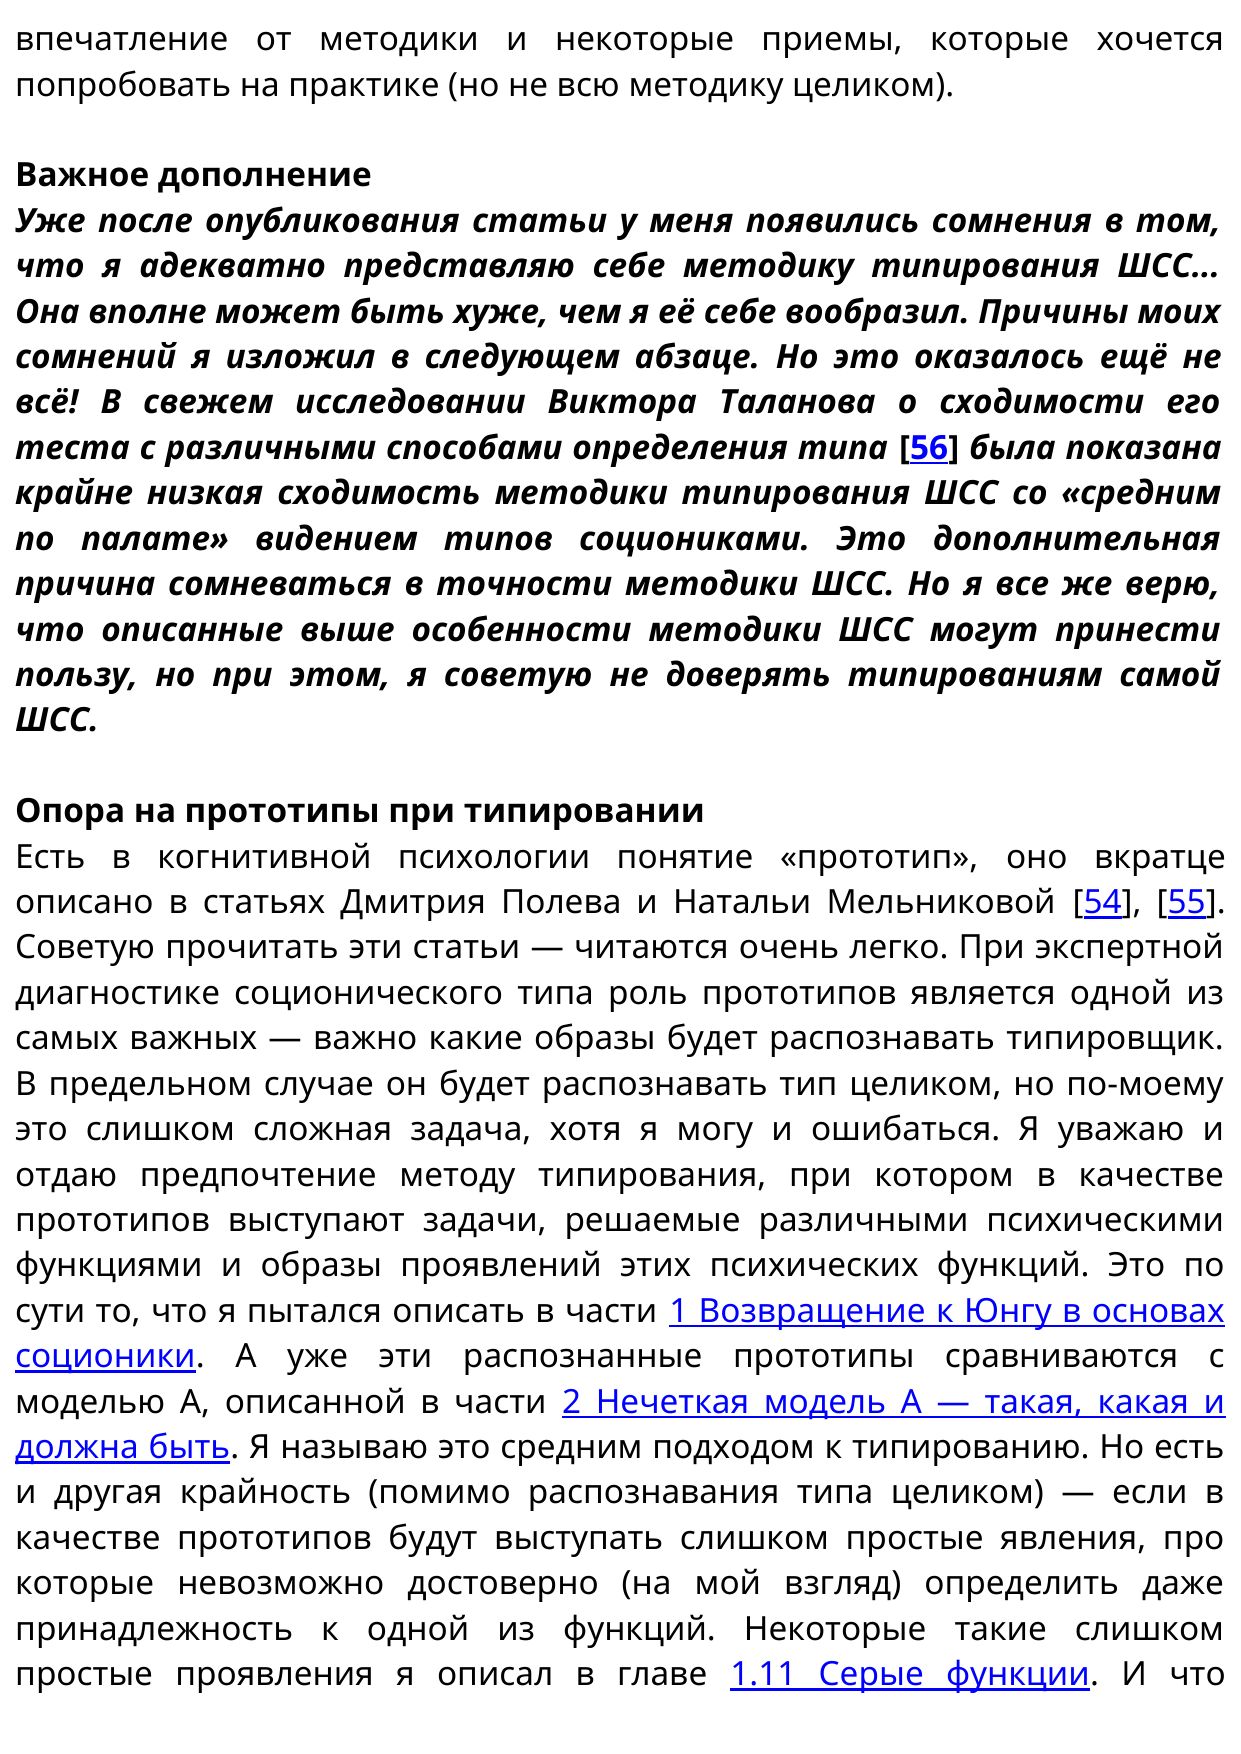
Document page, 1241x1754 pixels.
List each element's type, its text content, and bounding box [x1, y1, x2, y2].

text впечатление от методики и некоторые приемы, которые хочется попробовать на практике (но не всю методику целиком). [15, 15, 1226, 106]
text Уже после опубликования статьи у меня появились сомнения в том, что я адекватно представляю себе методику типирования ШСС... Она вполне может быть хуже, чем я её себе вообразил. Причины моих сомнений я изложил в следующем абзаце. Но это оказалось ещё не всё! В свежем исследовании Виктора Таланова о сходимости его теста с различными способами определения типа [56] была показана крайне низкая сходимость методики типирования ШСС со «средним по палате» видением типов социониками. Это дополнительная причина сомневаться в точности методики ШСС. Но я все же верю, что описанные выше особенности методики ШСС могут принести пользу, но при этом, я советую не доверять типированиям самой ШСС. [15, 197, 1226, 742]
text Есть в когнитивной психологии понятие «прототип», оно вкратце описано в статьях Дмитрия Полева и Натальи Мельниковой [54], [55]. Советую прочитать эти статьи — читаются очень легко. При экспертной диагностике соционического типа роль прототипов является одной из самых важных — важно какие образы будет распознавать типировщик. В предельном случае он будет распознавать тип целиком, но по-моему это слишком сложная задача, хотя я могу и ошибаться. Я уважаю и отдаю предпочтение методу типирования, при котором в качестве прототипов выступают задачи, решаемые различными психическими функциями и образы проявлений этих психических функций. Это по сути то, что я пытался описать в части 1 Возвращение к Юнгу в основах соционики. А уже эти распознанные прототипы сравниваются с моделью А, описанной в части 2 Нечеткая модель А — такая, какая и должна быть. Я называю это средним подходом к типированию. Но есть и другая крайность (помимо распознавания типа целиком) — если в качестве прототипов будут выступать слишком простые явления, про которые невозможно достоверно (на мой взгляд) определить даже принадлежность к одной из функций. Некоторые такие слишком простые проявления я описал в главе 1.11 Серые функции. И что [15, 832, 1226, 1695]
text Опора на прототипы при типировании [15, 787, 1226, 832]
text Важное дополнение [15, 151, 1226, 197]
